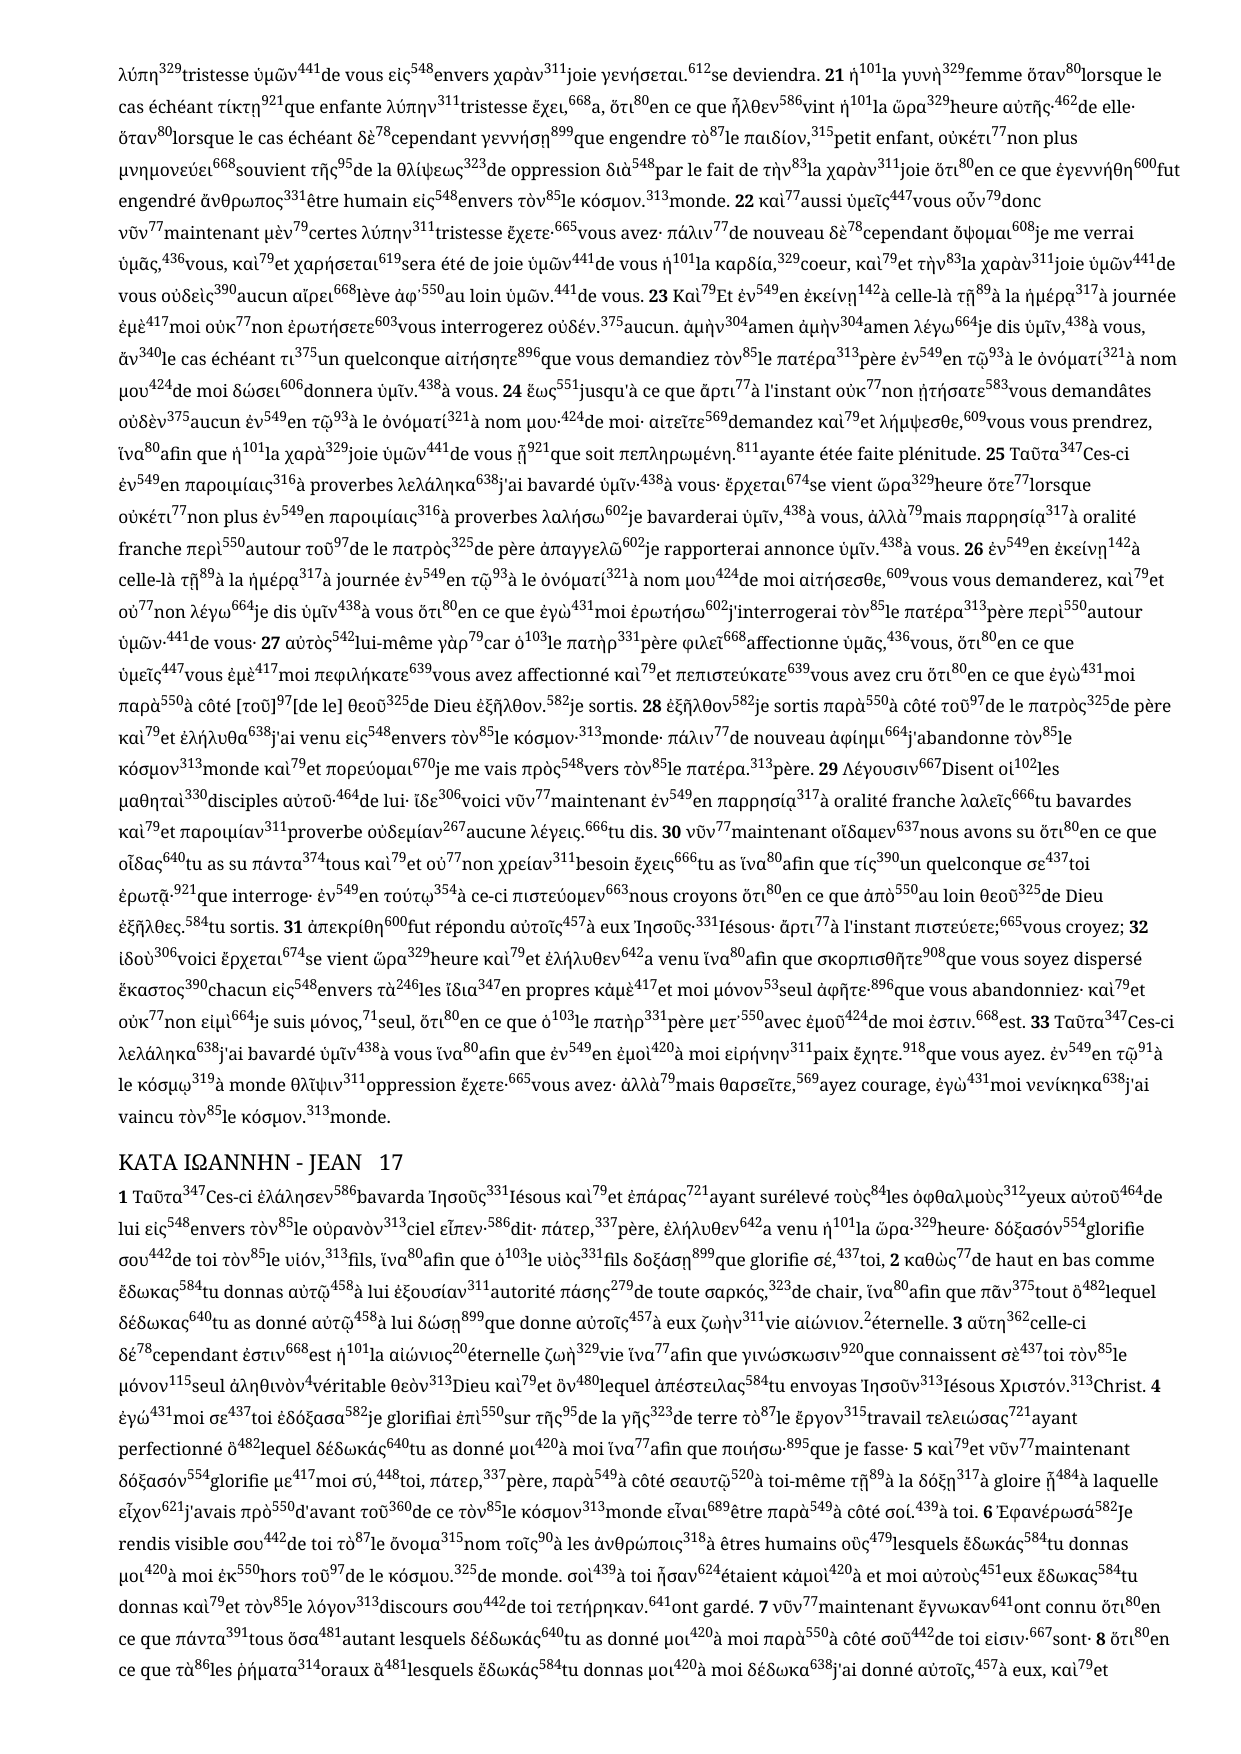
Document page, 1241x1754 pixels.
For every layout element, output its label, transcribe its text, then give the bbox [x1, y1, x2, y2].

text ΚΑΤΑ ΙΩΑΝΝΗΝ - JEAN 17 [118, 1147, 1181, 1177]
text 1 Ταῦτα347Ces-ci λελάληκα638j'ai bavardé ὑμῖν438à vous ἵνα80afin que μὴ77ne pas σκανδαλισθῆτε.908que vous soyez scandalisé. 2 ἀποσυναγώγους52exclus des synagogues ποιήσουσιν605feront ὑμᾶς·436vous· ἀλλ᾽79mais ἔρχεται674se vient ὥρα329heure ἵνα80afin que πᾶς390tout ὁ364celui ἀποκτείνας721ayant tué catégoriquement ὑμᾶς436vous δόξῃ899que estime λατρείαν311adoration προσφέρειν689apporter τῷ91à le θεῷ.319à Dieu. 3 καὶ79et ταῦτα347ces-ci ποιήσουσιν605feront ὅτι80en ce que οὐκ77non ἔγνωσαν585connurent τὸν85le πατέρα313père οὐδὲ79non cependant ἐμέ.417moi. 4 ἀλλὰ79mais ταῦτα347ces-ci λελάληκα638j'ai bavardé ὑμῖν438à vous ἵνα80afin que ὅταν80lorsque le cas échéant ἔλθῃ899que vienne ἡ101la ὥρα329heure αὐτῶν465de eux μνημονεύητε918que vous souveniez αὐτῶν465de eux ὅτι80en ce que ἐγὼ431moi εἶπον582je dis ὑμῖν.438à vous. Ταῦτα347Ces-ci δὲ78cependant ὑμῖν438à vous ἐξ550hors ἀρχῆς323de origine οὐκ77non εἶπον,582je dis, ὅτι80en ce que μεθ᾽550avec ὑμῶν441de vous ἤμην.627je m'étais. 5 νῦν77maintenant δὲ78cependant ὑπάγω664je dirige en arrière πρὸς548vers τὸν346celui πέμψαντά707ayant mandé με,417moi, καὶ79et οὐδεὶς390aucun ἐξ550hors ὑμῶν441de vous ἐρωτᾷ668interroge με·417moi· ποῦ77où? ὑπάγεις;666tu diriges en arrière; 6 ἀλλ᾽79mais ὅτι80en ce que ταῦτα347ces-ci λελάληκα638j'ai bavardé ὑμῖν438à vous ἡ101la λύπη329tristesse πεπλήρωκεν642a fait plénitude ὑμῶν441de vous τὴν83la καρδίαν.311coeur. 7 ἀλλ᾽79mais ἐγὼ431moi τὴν83la ἀλήθειαν311vérité λέγω664je dis ὑμῖν,438à vous, συμφέρει668est opportun ὑμῖν438à vous ἵνα80afin que ἐγὼ431moi ἀπέλθω.895que j'éloigne. ἐὰν80si le cas échéant γὰρ79car μὴ77ne pas ἀπέλθω,895que j'éloigne, ὁ103le παράκλητος331appelé à côté οὐκ77non ἐλεύσεται612se viendra πρὸς548vers ὑμᾶς·436vous· ἐὰν80si le cas échéant δὲ78cependant πορευθῶ,907que je sois allé, πέμψω602je manderai αὐτὸν452lui πρὸς548vers ὑμᾶς.436vous. 8 Καὶ79Et ἐλθὼν721ayant venu ἐκεῖνος364celui-là ἐλέγξει606réfutera τὸν85le κόσμον313monde περὶ550autour ἁμαρτίας323de faute καὶ79et περὶ550autour δικαιοσύνης323de justice καὶ79et περὶ550autour κρίσεως·323de jugement· 9 περὶ550autour ἁμαρτίας323de faute μέν,79certes, ὅτι80en ce que οὐ77non πιστεύουσιν667croient εἰς548envers ἐμέ·417moi· 10 περὶ550autour δικαιοσύνης323de justice δέ,78cependant, ὅτι80en ce que πρὸς548vers τὸν85le πατέρα313père ὑπάγω664je dirige en arrière καὶ79et οὐκέτι77non plus θεωρεῖτέ665vous observez με·417moi· 11 περὶ550autour δὲ78cependant κρίσεως,323de jugement, ὅτι80en ce que ὁ103le ἄρχων331chef τοῦ97de le κόσμου325de monde τούτου150de celui-ci κέκριται.654a été jugé. 12 Ἔτι77Encore πολλὰ374nombreux ἔχω664j'ai ὑμῖν438à vous λέγειν,689dire, ἀλλ᾽79mais οὐ77non δύνασθε671vous vous pouvez βαστάζειν689mettre en charge ἄρτι·77à l'instant· 13 ὅταν80lorsque le cas échéant δὲ78cependant ἔλθῃ899que vienne ἐκεῖνος,364celui-là, τὸ105le πνεῦμα333souffle τῆς95de la ἀληθείας,323de vérité, ὁδηγήσει606guidera en chemin ὑμᾶς436vous ἐν549en τῇ89à la ἀληθείᾳ317à vérité πάσῃ·273à toute· οὐ77non γὰρ79car λαλήσει606bavardera ἀφ᾽550au loin ἑαυτοῦ,537de lui-même, ἀλλ᾽79mais ὅσα481autant lesquels ἀκούσει606écoutera λαλήσει606bavardera καὶ79et τὰ347ces ἐρχόμενα850se venants ἀναγγελεῖ606annoncera de bas en haut ὑμῖν.438à vous. 14 ἐκεῖνος364celui-là ἐμὲ417moi δοξάσει,606glorifiera, ὅτι80en ce que ἐκ550hors τοῦ494de ce ἐμοῦ422de mien λήμψεται612se prendra καὶ79et ἀναγγελεῖ606annoncera de bas en haut ὑμῖν.438à vous. 15 πάντα391tous ὅσα481autant lesquels ἔχει668a ὁ103le πατὴρ331père ἐμά428miens ἐστιν·668est· διὰ548par le fait de τοῦτο348ce-ci εἶπον582je dis ὅτι80en ce que ἐκ550hors τοῦ360de ce ἐμοῦ422de mien λαμβάνει668prend καὶ79et ἀναγγελεῖ606annoncera de bas en haut ὑμῖν.438à vous. 16 Μικρὸν55Petit καὶ79et οὐκέτι77non plus θεωρεῖτέ665vous observez με,417moi, καὶ79et πάλιν77de nouveau μικρὸν55petit καὶ79et ὄψεσθέ609vous vous verrez με.417moi. 17 εἶπαν585dirent οὖν79donc ἐκ550hors τῶν96de les μαθητῶν324de disciples αὐτοῦ464de lui πρὸς548vers ἀλλήλους·501les uns les autres· τί412quel ἐστιν668est τοῦτο366ce-ci ὃ482lequel λέγει668dit ἡμῖν·419à nous· μικρὸν55petit καὶ79et οὐ77non θεωρεῖτέ665vous observez με,417moi, καὶ79et πάλιν77de nouveau μικρὸν55petit καὶ79et ὄψεσθέ609vous vous verrez με;417moi; καί·79et· ὅτι80en ce que ὑπάγω664je dirige en arrière πρὸς548vers τὸν85le πατέρα;313père; 18 ἔλεγον624disaient οὖν·79donc· τί412quel ἐστιν668est τοῦτο366ce-ci [ὃ482[lequel λέγει]668dit] τὸ87le μικρόν;55petit; οὐκ77non οἴδαμεν637nous avons su τί399quel λαλεῖ.668bavarde. 19 Ἔγνω586Connut [ὁ]103[le] Ἰησοῦς331Iésous ὅτι80en ce que ἤθελον624voulaient αὐτὸν452lui ἐρωτᾶν,689interroger, καὶ79et εἶπεν586dit αὐτοῖς·457à eux· περὶ550autour τούτου360de ce-ci ζητεῖτε665vous cherchez μετ᾽550avec ἀλλήλων504de les uns les autres ὅτι80en ce que εἶπον·582je dis· μικρὸν55petit καὶ79et οὐ77non θεωρεῖτέ665vous observez με,417moi, καὶ79et πάλιν77de nouveau μικρὸν55petit καὶ79et ὄψεσθέ609vous vous verrez με;417moi; 20 ἀμὴν304amen ἀμὴν304amen λέγω664je dis ὑμῖν438à vous ὅτι80en ce que κλαύσετε603vous pleurerez καὶ79et θρηνήσετε603vous ferez des thrènes ὑμεῖς,447vous, ὁ103le δὲ78cependant κόσμος331monde χαρήσεται·619sera été de joie· ὑμεῖς447vous λυπηθήσεσθε,616vous serez attristé, ἀλλ᾽79mais ἡ101la λύπη329tristesse ὑμῶν441de vous εἰς548envers χαρὰν311joie γενήσεται.612se deviendra. 21 ἡ101la γυνὴ329femme ὅταν80lorsque le cas échéant τίκτῃ921que enfante λύπην311tristesse ἔχει,668a, ὅτι80en ce que ἦλθεν586vint ἡ101la ὥρα329heure αὐτῆς·462de elle· ὅταν80lorsque le cas échéant δὲ78cependant γεννήσῃ899que engendre τὸ87le παιδίον,315petit enfant, οὐκέτι77non plus μνημονεύει668souvient τῆς95de la θλίψεως323de oppression διὰ548par le fait de τὴν83la χαρὰν311joie ὅτι80en ce que ἐγεννήθη600fut engendré ἄνθρωπος331être humain εἰς548envers τὸν85le κόσμον.313monde. 22 καὶ77aussi ὑμεῖς447vous οὖν79donc νῦν77maintenant μὲν79certes λύπην311tristesse ἔχετε·665vous avez· πάλιν77de nouveau δὲ78cependant ὄψομαι608je me verrai ὑμᾶς,436vous, καὶ79et χαρήσεται619sera été de joie ὑμῶν441de vous ἡ101la καρδία,329coeur, καὶ79et τὴν83la χαρὰν311joie ὑμῶν441de vous οὐδεὶς390aucun αἴρει668lève ἀφ᾽550au loin ὑμῶν.441de vous. 23 Καὶ79Et ἐν549en ἐκείνῃ142à celle-là τῇ89à la ἡμέρᾳ317à journée ἐμὲ417moi οὐκ77non ἐρωτήσετε603vous interrogerez οὐδέν.375aucun. ἀμὴν304amen ἀμὴν304amen λέγω664je dis ὑμῖν,438à vous, ἄν340le cas échéant τι375un quelconque αἰτήσητε896que vous demandiez τὸν85le πατέρα313père ἐν549en τῷ93à le ὀνόματί321à nom μου424de moi δώσει606donnera ὑμῖν.438à vous. 24 ἕως551jusqu'à ce que ἄρτι77à l'instant οὐκ77non ᾐτήσατε583vous demandâtes οὐδὲν375aucun ἐν549en τῷ93à le ὀνόματί321à nom μου·424de moi· αἰτεῖτε569demandez καὶ79et λήμψεσθε,609vous vous prendrez, ἵνα80afin que ἡ101la χαρὰ329joie ὑμῶν441de vous ᾖ921que soit πεπληρωμένη.811ayante étée faite plénitude. 25 Ταῦτα347Ces-ci ἐν549en παροιμίαις316à proverbes λελάληκα638j'ai bavardé ὑμῖν·438à vous· ἔρχεται674se vient ὥρα329heure ὅτε77lorsque οὐκέτι77non plus ἐν549en παροιμίαις316à proverbes λαλήσω602je bavarderai ὑμῖν,438à vous, ἀλλὰ79mais παρρησίᾳ317à oralité franche περὶ550autour τοῦ97de le πατρὸς325de père ἀπαγγελῶ602je rapporterai annonce ὑμῖν.438à vous. 26 ἐν549en ἐκείνῃ142à celle-là τῇ89à la ἡμέρᾳ317à journée ἐν549en τῷ93à le ὀνόματί321à nom μου424de moi αἰτήσεσθε,609vous vous demanderez, καὶ79et οὐ77non λέγω664je dis ὑμῖν438à vous ὅτι80en ce que ἐγὼ431moi ἐρωτήσω602j'interrogerai τὸν85le πατέρα313père περὶ550autour ὑμῶν·441de vous· 27 αὐτὸς542lui-même γὰρ79car ὁ103le πατὴρ331père φιλεῖ668affectionne ὑμᾶς,436vous, ὅτι80en ce que ὑμεῖς447vous ἐμὲ417moi πεφιλήκατε639vous avez affectionné καὶ79et πεπιστεύκατε639vous avez cru ὅτι80en ce que ἐγὼ431moi παρὰ550à côté [τοῦ]97[de le] θεοῦ325de Dieu ἐξῆλθον.582je sortis. 28 ἐξῆλθον582je sortis παρὰ550à côté τοῦ97de le πατρὸς325de père καὶ79et ἐλήλυθα638j'ai venu εἰς548envers τὸν85le κόσμον·313monde· πάλιν77de nouveau ἀφίημι664j'abandonne τὸν85le κόσμον313monde καὶ79et πορεύομαι670je me vais πρὸς548vers τὸν85le πατέρα.313père. 29 Λέγουσιν667Disent οἱ102les μαθηταὶ330disciples αὐτοῦ·464de lui· ἴδε306voici νῦν77maintenant ἐν549en παρρησίᾳ317à oralité franche λαλεῖς666tu bavardes καὶ79et παροιμίαν311proverbe οὐδεμίαν267aucune λέγεις.666tu dis. 30 νῦν77maintenant οἴδαμεν637nous avons su ὅτι80en ce que οἶδας640tu as su πάντα374tous καὶ79et οὐ77non χρείαν311besoin ἔχεις666tu as ἵνα80afin que τίς390un quelconque σε437toi ἐρωτᾷ·921que interroge· ἐν549en τούτῳ354à ce-ci πιστεύομεν663nous croyons ὅτι80en ce que ἀπὸ550au loin θεοῦ325de Dieu ἐξῆλθες.584tu sortis. 31 ἀπεκρίθη600fut répondu αὐτοῖς457à eux Ἰησοῦς·331Iésous· ἄρτι77à l'instant πιστεύετε;665vous croyez; 32 ἰδοὺ306voici ἔρχεται674se vient ὥρα329heure καὶ79et ἐλήλυθεν642a venu ἵνα80afin que σκορπισθῆτε908que vous soyez dispersé ἕκαστος390chacun εἰς548envers τὰ246les ἴδια347en propres κἀμὲ417et moi μόνον53seul ἀφῆτε·896que vous abandonniez· καὶ79et οὐκ77non εἰμὶ664je suis μόνος,71seul, ὅτι80en ce que ὁ103le πατὴρ331père μετ᾽550avec ἐμοῦ424de moi ἐστιν.668est. 33 Ταῦτα347Ces-ci λελάληκα638j'ai bavardé ὑμῖν438à vous ἵνα80afin que ἐν549en ἐμοὶ420à moi εἰρήνην311paix ἔχητε.918que vous ayez. ἐν549en τῷ91à le κόσμῳ319à monde θλῖψιν311oppression ἔχετε·665vous avez· ἀλλὰ79mais θαρσεῖτε,569ayez courage, ἐγὼ431moi νενίκηκα638j'ai vaincu τὸν85le κόσμον.313monde. [118, 59, 1181, 1128]
text 1 Ταῦτα347Ces-ci ἐλάλησεν586bavarda Ἰησοῦς331Iésous καὶ79et ἐπάρας721ayant surélevé τοὺς84les ὀφθαλμοὺς312yeux αὐτοῦ464de lui εἰς548envers τὸν85le οὐρανὸν313ciel εἶπεν·586dit· πάτερ,337père, ἐλήλυθεν642a venu ἡ101la ὥρα·329heure· δόξασόν554glorifie σου442de toi τὸν85le υἱόν,313fils, ἵνα80afin que ὁ103le υἱὸς331fils δοξάσῃ899que glorifie σέ,437toi, 2 καθὼς77de haut en bas comme ἔδωκας584tu donnas αὐτῷ458à lui ἐξουσίαν311autorité πάσης279de toute σαρκός,323de chair, ἵνα80afin que πᾶν375tout ὃ482lequel δέδωκας640tu as donné αὐτῷ458à lui δώσῃ899que donne αὐτοῖς457à eux ζωὴν311vie αἰώνιον.2éternelle. 3 αὕτη362celle-ci δέ78cependant ἐστιν668est ἡ101la αἰώνιος20éternelle ζωὴ329vie ἵνα77afin que γινώσκωσιν920que connaissent σὲ437toi τὸν85le μόνον115seul ἀληθινὸν4véritable θεὸν313Dieu καὶ79et ὃν480lequel ἀπέστειλας584tu envoyas Ἰησοῦν313Iésous Χριστόν.313Christ. 4 ἐγώ431moi σε437toi ἐδόξασα582je glorifiai ἐπὶ550sur τῆς95de la γῆς323de terre τὸ87le ἔργον315travail τελειώσας721ayant perfectionné ὃ482lequel δέδωκάς640tu as donné μοι420à moi ἵνα77afin que ποιήσω·895que je fasse· 5 καὶ79et νῦν77maintenant δόξασόν554glorifie με417moi σύ,448toi, πάτερ,337père, παρὰ549à côté σεαυτῷ520à toi-même τῇ89à la δόξῃ317à gloire ᾗ484à laquelle εἶχον621j'avais πρὸ550d'avant τοῦ360de ce τὸν85le κόσμον313monde εἶναι689être παρὰ549à côté σοί.439à toi. 6 Ἐφανέρωσά582Je rendis visible σου442de toi τὸ87le ὄνομα315nom τοῖς90à les ἀνθρώποις318à êtres humains οὓς479lesquels ἔδωκάς584tu donnas μοι420à moi ἐκ550hors τοῦ97de le κόσμου.325de monde. σοὶ439à toi ἦσαν624étaient κἀμοὶ420à et moi αὐτοὺς451eux ἔδωκας584tu donnas καὶ79et τὸν85le λόγον313discours σου442de toi τετήρηκαν.641ont gardé. 7 νῦν77maintenant ἔγνωκαν641ont connu ὅτι80en ce que πάντα391tous ὅσα481autant lesquels δέδωκάς640tu as donné μοι420à moi παρὰ550à côté σοῦ442de toi εἰσιν·667sont· 8 ὅτι80en ce que τὰ86les ῥήματα314oraux ἃ481lesquels ἔδωκάς584tu donnas μοι420à moi δέδωκα638j'ai donné αὐτοῖς,457à eux, καὶ79et αὐτοὶ468eux ἔλαβον585prirent καὶ79et ἔγνωσαν585connurent ἀληθῶς77vraiment ὅτι80en ce que παρὰ550à côté σοῦ442de toi ἐξῆλθον,582je sortis, καὶ79et ἐπίστευσαν585crurent ὅτι80en ce que σύ448toi με417moi ἀπέστειλας.584tu envoyas. 9 Ἐγὼ431Moi περὶ550autour αὐτῶν463de eux ἐρωτῶ,664j'interroge, οὐ77non περὶ550autour τοῦ97de le κόσμου325de monde ἐρωτῶ664j'interroge ἀλλὰ79mais περὶ550autour ὧν491de lesquels δέδωκάς640tu as donné μοι,420à moi, ὅτι80en ce que σοί439à toi εἰσιν,667sont, 10 καὶ79et τὰ499ces ἐμὰ428miens πάντα391tous σά445tiens ἐστιν668est καὶ79et τὰ499ces σὰ445tiens ἐμά,428miens, καὶ79et δεδόξασμαι650j'ai été glorifié ἐν549en αὐτοῖς.457à eux. 11 καὶ79et οὐκέτι77non plus εἰμὶ664je suis ἐν549en τῷ91à le κόσμῳ,319à monde, καὶ79et αὐτοὶ468eux ἐν549en τῷ91à le κόσμῳ319à monde εἰσίν,667sont, κἀγὼ431et moi πρὸς548vers σὲ437toi ἔρχομαι.670je me viens. πάτερ337père ἅγιε,27saint, τήρησον554garde αὐτοὺς451eux ἐν549en τῷ93à le ὀνόματί321à nom σου442de toi ᾧ488à lequel δέδωκάς640tu as donné μοι,420à moi, ἵνα80afin que ὦσιν920que soient ἓν49un καθὼς77de haut en bas comme ἡμεῖς.430nous. 12 ὅτε80lorsque ἤμην627je m'étais μετ᾽550avec αὐτῶν463de eux ἐγὼ431moi ἐτήρουν621je gardais αὐτοὺς451eux ἐν549en τῷ93à le ὀνόματί321à nom σου442de toi ᾧ488à lequel δέδωκάς640tu as donné μοι,420à moi, καὶ79et ἐφύλαξα,582je gardiennai, καὶ79et οὐδεὶς390aucun ἐξ550hors αὐτῶν463de eux ἀπώλετο592se dépérit εἰ551si μὴ77ne pas ὁ103le υἱὸς331fils τῆς95de la ἀπωλείας,323de déperdition, ἵνα80afin que ἡ101la γραφὴ329graphe πληρωθῇ.911que soit fait plénitude. 13 νῦν77maintenant δὲ78cependant πρὸς548vers σὲ437toi ἔρχομαι670je me viens καὶ79et ταῦτα347ces-ci λαλῶ664je bavarde ἐν549en τῷ91à le κόσμῳ319à monde ἵνα80afin que ἔχωσιν920que aient τὴν83la χαρὰν311joie τὴν83la ἐμὴν216mienne πεπληρωμένην794ayante étée faite plénitude ἐν549en ἑαυτοῖς.532à eux-mêmes. 14 ἐγὼ431moi δέδωκα638j'ai donné αὐτοῖς457à eux τὸν85le λόγον313discours σου442de toi καὶ79et ὁ103le κόσμος331monde ἐμίσησεν586haït αὐτούς,451eux, ὅτι80en ce que οὐκ77non εἰσὶν667sont ἐκ550hors τοῦ97de le κόσμου325de monde καθὼς77de haut en bas comme ἐγὼ431moi οὐκ77non εἰμὶ664je suis ἐκ550hors τοῦ97de le κόσμου.325de monde. 15 οὐκ77non ἐρωτῶ664j'interroge ἵνα80afin que ἄρῃς897que tu lèves αὐτοὺς451eux ἐκ550hors τοῦ97de le κόσμου,325de monde, ἀλλ᾽79mais ἵνα80afin que τηρήσῃς897que tu gardes αὐτοὺς451eux ἐκ550hors τοῦ97de le πονηροῦ.65de méchant. 16 ἐκ550hors τοῦ97de le κόσμου325de monde οὐκ77non εἰσὶν667sont καθὼς77de haut en bas comme ἐγὼ431moi οὐκ77non εἰμὶ664je suis ἐκ550hors τοῦ97de le κόσμου.325de monde. 17 ἁγίασον554sanctifie αὐτοὺς451eux ἐν549en τῇ89à la ἀληθείᾳ·317à vérité· ὁ103le λόγος331discours ὁ103le σὸς240tien ἀλήθειά329vérité ἐστιν.668est. 18 καθὼς77de haut en bas comme ἐμὲ417moi ἀπέστειλας584tu envoyas εἰς548envers τὸν85le κόσμον,313monde, κἀγὼ431et moi ἀπέστειλα582j'envoyai αὐτοὺς451eux εἰς548envers τὸν85le κόσμον·313monde· 19 καὶ79et ὑπὲρ550au-dessus αὐτῶν463de eux ἐγὼ431moi ἁγιάζω664je sanctifie ἐμαυτόν,507moi-même, ἵνα80afin que ὦσιν920que soient καὶ77aussi αὐτοὶ468eux ἡγιασμένοι812ayants étés sanctifiés ἐν549en ἀληθείᾳ.317à vérité. 20 Οὐ77Non περὶ550autour τούτων357de ceux-ci δὲ78cependant ἐρωτῶ664j'interroge μόνον,77seulement, ἀλλὰ79mais καὶ77aussi περὶ550autour τῶν357de ceux πιστευόντων833de croyants διὰ550par τοῦ97de le λόγου325de discours αὐτῶν463de eux εἰς548envers ἐμέ,417moi, 21 ἵνα80afin que πάντες389tous ἓν49un ὦσιν,920que soient, καθὼς77de haut en bas comme σύ,448toi, πάτερ,337père, ἐν549en ἐμοὶ420à moi κἀγὼ431et moi ἐν549en σοί,439à toi, ἵνα80afin que καὶ77aussi αὐτοὶ468eux ἐν549en ἡμῖν419à nous ὦσιν,920que soient, ἵνα80afin que ὁ103le κόσμος331monde πιστεύῃ921que croie ὅτι80en ce que σύ448toi με417moi ἀπέστειλας.584tu envoyas. 22 κἀγὼ431et moi τὴν83la δόξαν311gloire ἣν478laquelle δέδωκάς640tu as donné μοι420à moi δέδωκα638j'ai donné αὐτοῖς,457à eux, ἵνα80afin que ὦσιν920que soient ἓν49un καθὼς77de haut en bas comme ἡμεῖς430nous ἕν·49un· 23 ἐγὼ431moi ἐν549en αὐτοῖς457à eux καὶ79et σὺ448toi ἐν549en ἐμοί,420à moi, ἵνα80afin que ὦσιν920que soient τετελειωμένοι812ayants étés perfectionnés εἰς548envers ἕν,55un, ἵνα80afin que γινώσκῃ921que connaisse ὁ103le κόσμος331monde ὅτι80en ce que σύ448toi με417moi ἀπέστειλας584tu envoyas καὶ79et ἠγάπησας584tu aimas αὐτοὺς451eux καθὼς77de haut en bas comme ἐμὲ417moi ἠγάπησας.584tu aimas. 24 Πάτερ,337Père, ὃ482lequel δέδωκάς640tu as donné μοι,420à moi, θέλω664je veux ἵνα80afin que ὅπου80là où εἰμὶ664je suis ἐγὼ431moi κἀκεῖνοι363et ceux-là ὦσιν920que soient μετ᾽550avec ἐμοῦ,424de moi, ἵνα80afin que θεωρῶσιν920que observent τὴν83la δόξαν311gloire τὴν83la ἐμήν,216mienne, ἣν478laquelle δέδωκάς640tu as donné μοι420à moi ὅτι80en ce que ἠγάπησάς584tu aimas με417moi πρὸ550d'avant καταβολῆς323de fondation κόσμου.325de monde. 25 πάτερ337père δίκαιε,27juste, καὶ77aussi ὁ103le κόσμος331monde σε437toi οὐκ77non ἔγνω,586connut, ἐγὼ431moi δέ78cependant σε437toi ἔγνων,582je connus, καὶ79et οὗτοι363ceux-ci ἔγνωσαν585connurent ὅτι80en ce que σύ448toi με417moi ἀπέστειλας·584tu envoyas· 26 καὶ79et ἐγνώρισα582je fis connaître αὐτοῖς457à eux τὸ87le ὄνομά315nom σου442de toi καὶ79et γνωρίσω,602je ferai connaître, ἵνα80afin que ἡ101la ἀγάπη329amour ἣν478laquelle ἠγάπησάς584tu aimas με417moi ἐν549en αὐτοῖς457à eux ᾖ921que soit κἀγὼ431et moi ἐν549en αὐτοῖς.457à eux. [118, 1181, 1181, 1682]
